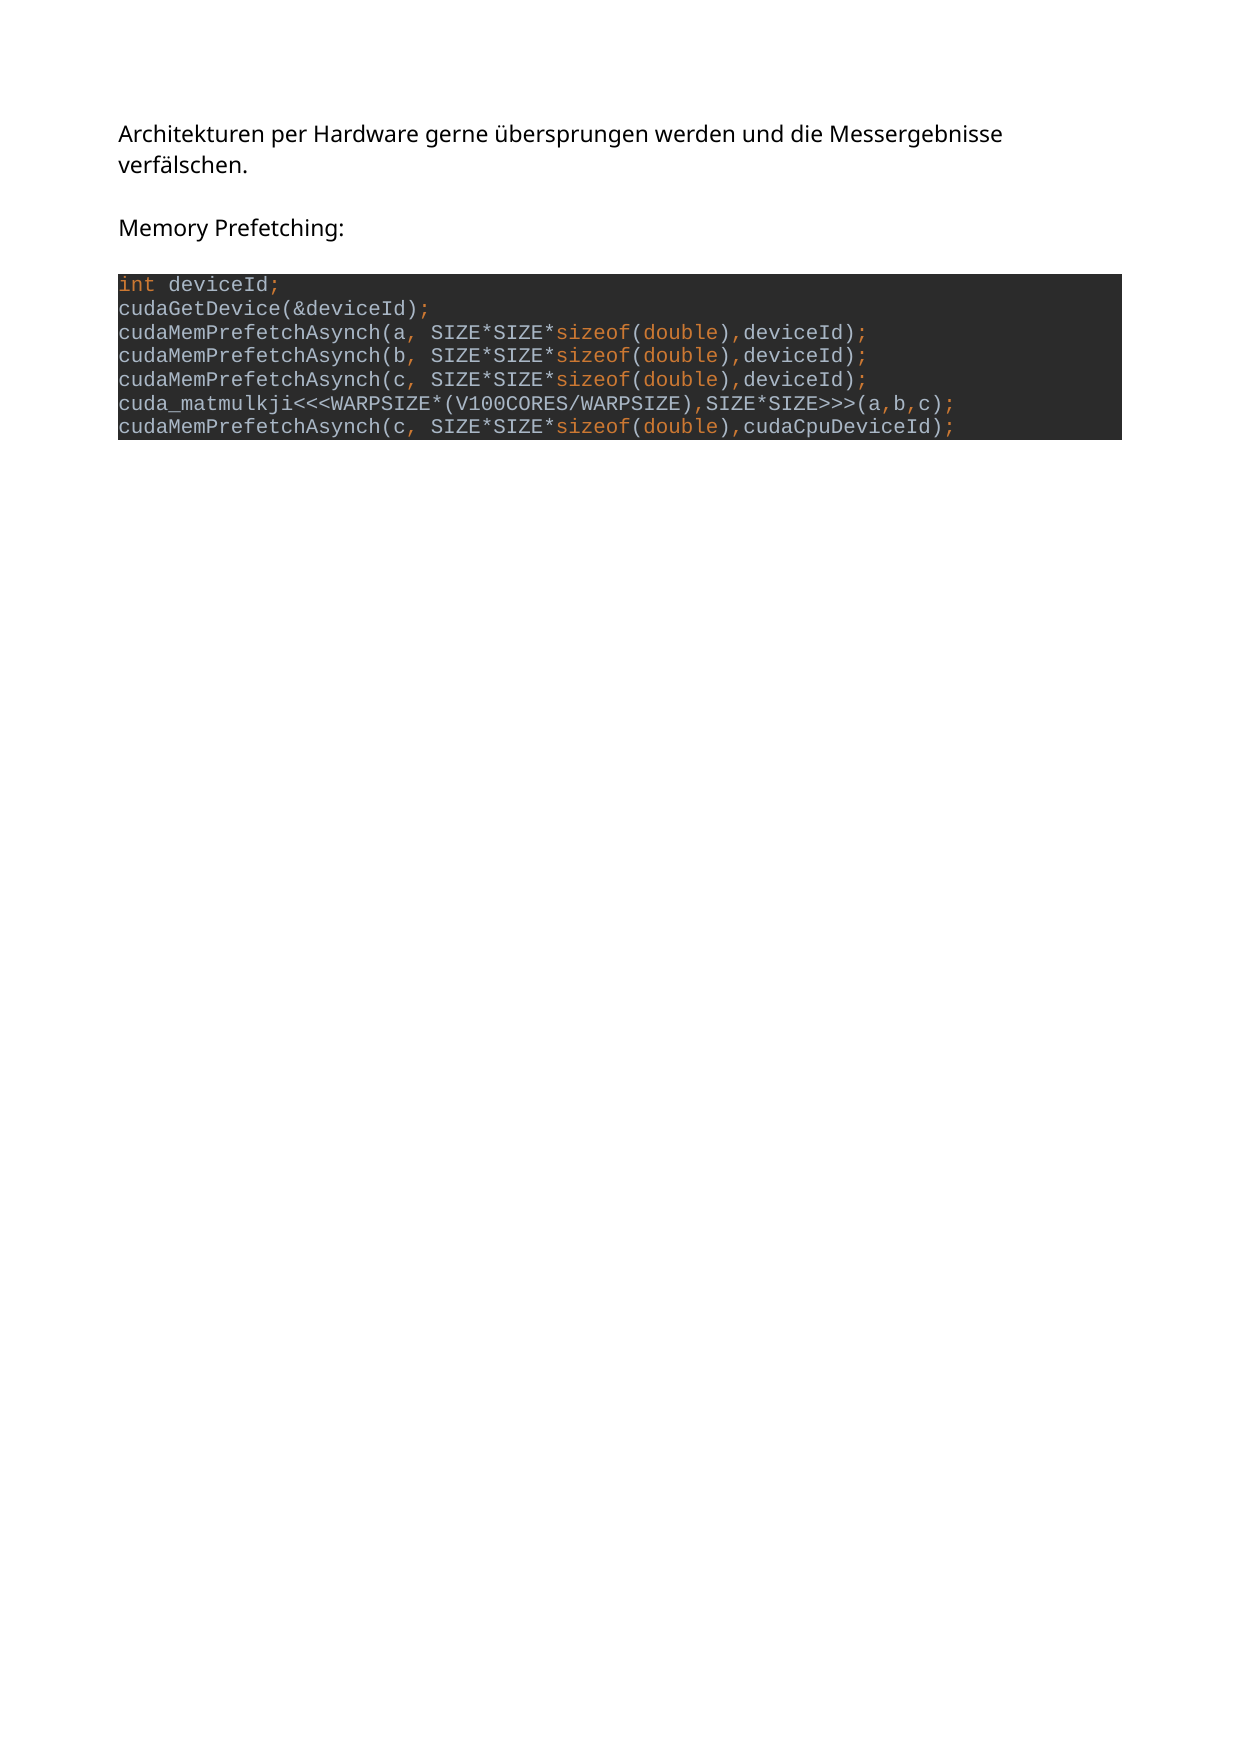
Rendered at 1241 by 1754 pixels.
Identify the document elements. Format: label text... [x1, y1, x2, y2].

text Memory Prefetching: [118, 212, 1122, 243]
text Architekturen per Hardware gerne übersprungen werden und die Messergebnisse verfälschen. [118, 118, 1122, 181]
text int deviceId; cudaGetDevice(&deviceId); cudaMemPrefetchAsynch(a, SIZE*SIZE*sizeof(double),deviceId); cudaMemPrefetchAsynch(b, SIZE*SIZE*sizeof(double),deviceId); cudaMemPrefetchAsynch(c, SIZE*SIZE*sizeof(double),deviceId); cuda_matmulkji<<<WARPSIZE*(V100CORES/WARPSIZE),SIZE*SIZE>>>(a,b,c); cudaMemPrefetchAsynch(c, SIZE*SIZE*sizeof(double),cudaCpuDeviceId); [118, 274, 1122, 440]
